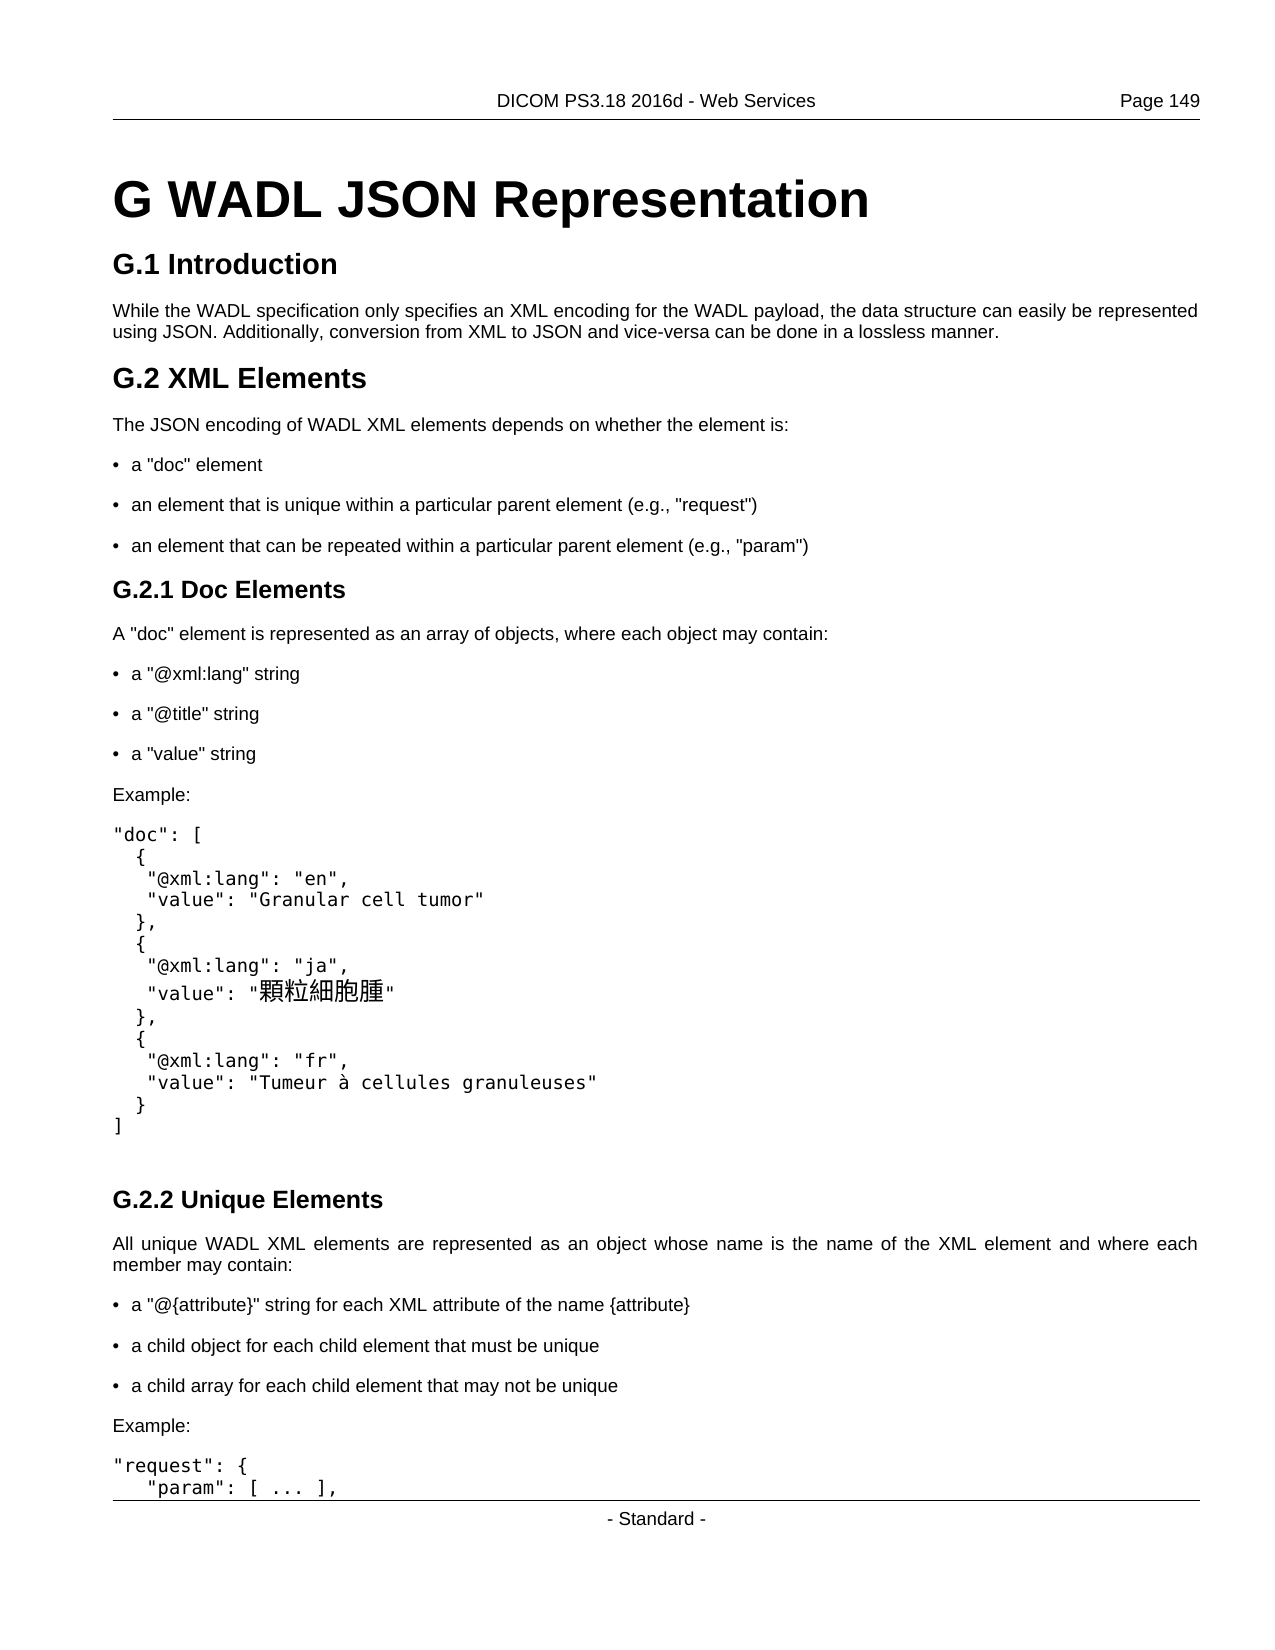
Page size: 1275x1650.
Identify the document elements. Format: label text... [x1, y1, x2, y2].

text Example: [112, 783, 1200, 805]
list a "value" string [112, 743, 1200, 765]
text G.2.2 Unique Elements [112, 1185, 1200, 1214]
list a "@title" string [112, 703, 1200, 724]
text G.1 Introduction [112, 247, 1200, 281]
list a child object for each child element that must be unique [112, 1334, 1200, 1356]
list a "@{attribute}" string for each XML attribute of the name {attribute} [112, 1294, 1200, 1316]
list a "doc" element [112, 454, 1200, 475]
text The JSON encoding of WADL XML elements depends on whether the element is: [112, 413, 1200, 435]
text G.2.1 Doc Elements [112, 575, 1200, 603]
text G.2 XML Elements [112, 361, 1200, 395]
list an element that can be repeated within a particular parent element (e.g., "param") [112, 534, 1200, 556]
text "doc": [ { "@xml:lang": "en", "value": "Granular cell tumor" }, { "@xml:lang": "ja", "value": "顆粒細胞腫" }, { "@xml:lang": "fr", "value": "Tumeur à cellules granuleuses" } ] [112, 824, 1200, 1166]
list an element that is unique within a particular parent element (e.g., "request") [112, 494, 1200, 516]
list a child array for each child element that may not be unique [112, 1375, 1200, 1396]
text G WADL JSON Representation [112, 169, 1200, 228]
list a "@xml:lang" string [112, 663, 1200, 684]
text "request": { "param": [ ... ], [112, 1456, 1200, 1499]
text All unique WADL XML elements are represented as an object whose name is the name of the XML element and where each member may contain: [112, 1232, 1200, 1276]
text Example: [112, 1415, 1200, 1437]
text While the WADL specification only specifies an XML encoding for the WADL payload, the data structure can easily be represented using JSON. Additionally, conversion from XML to JSON and vice-versa can be done in a lossless manner. [112, 299, 1200, 342]
text A "doc" element is represented as an array of objects, where each object may contain: [112, 622, 1200, 644]
